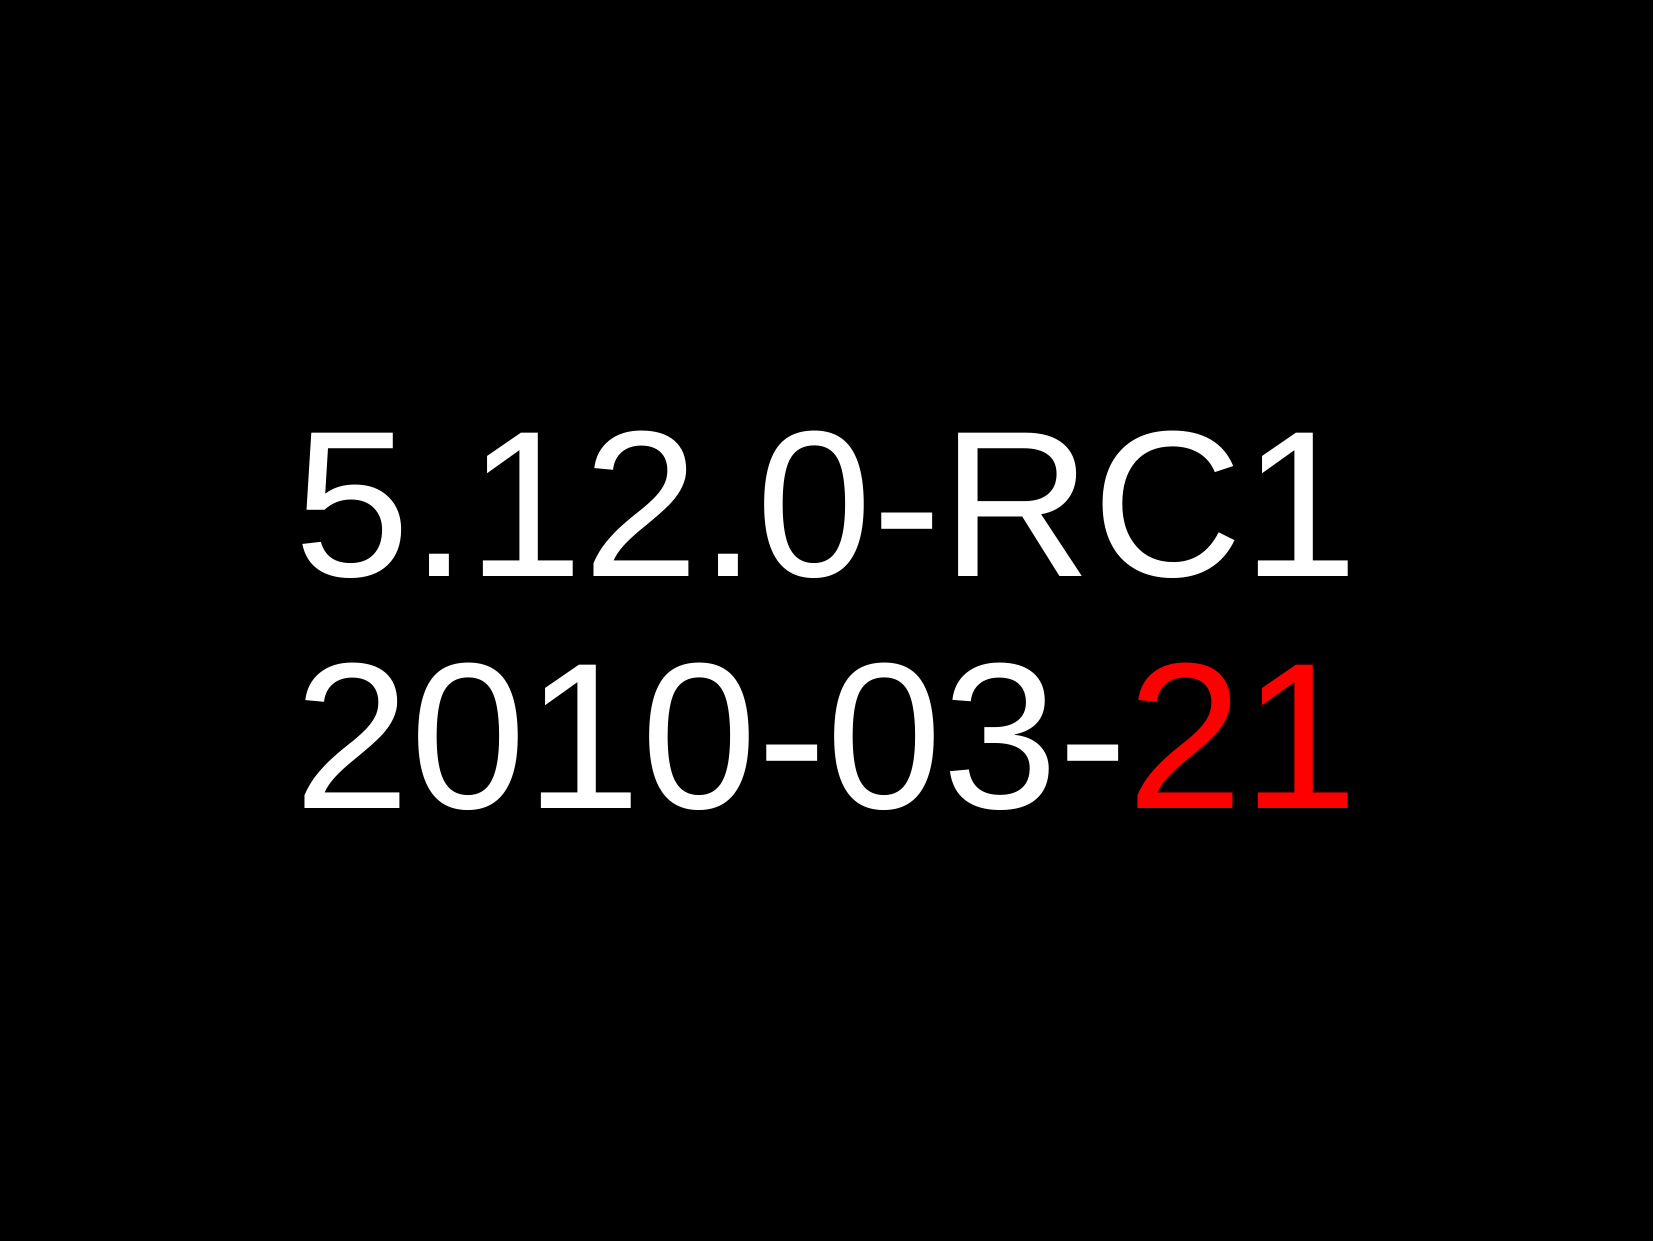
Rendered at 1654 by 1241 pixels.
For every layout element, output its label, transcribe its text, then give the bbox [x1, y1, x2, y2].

title 5.12.0-RC1 2010-03-21 [82, 101, 1571, 1140]
